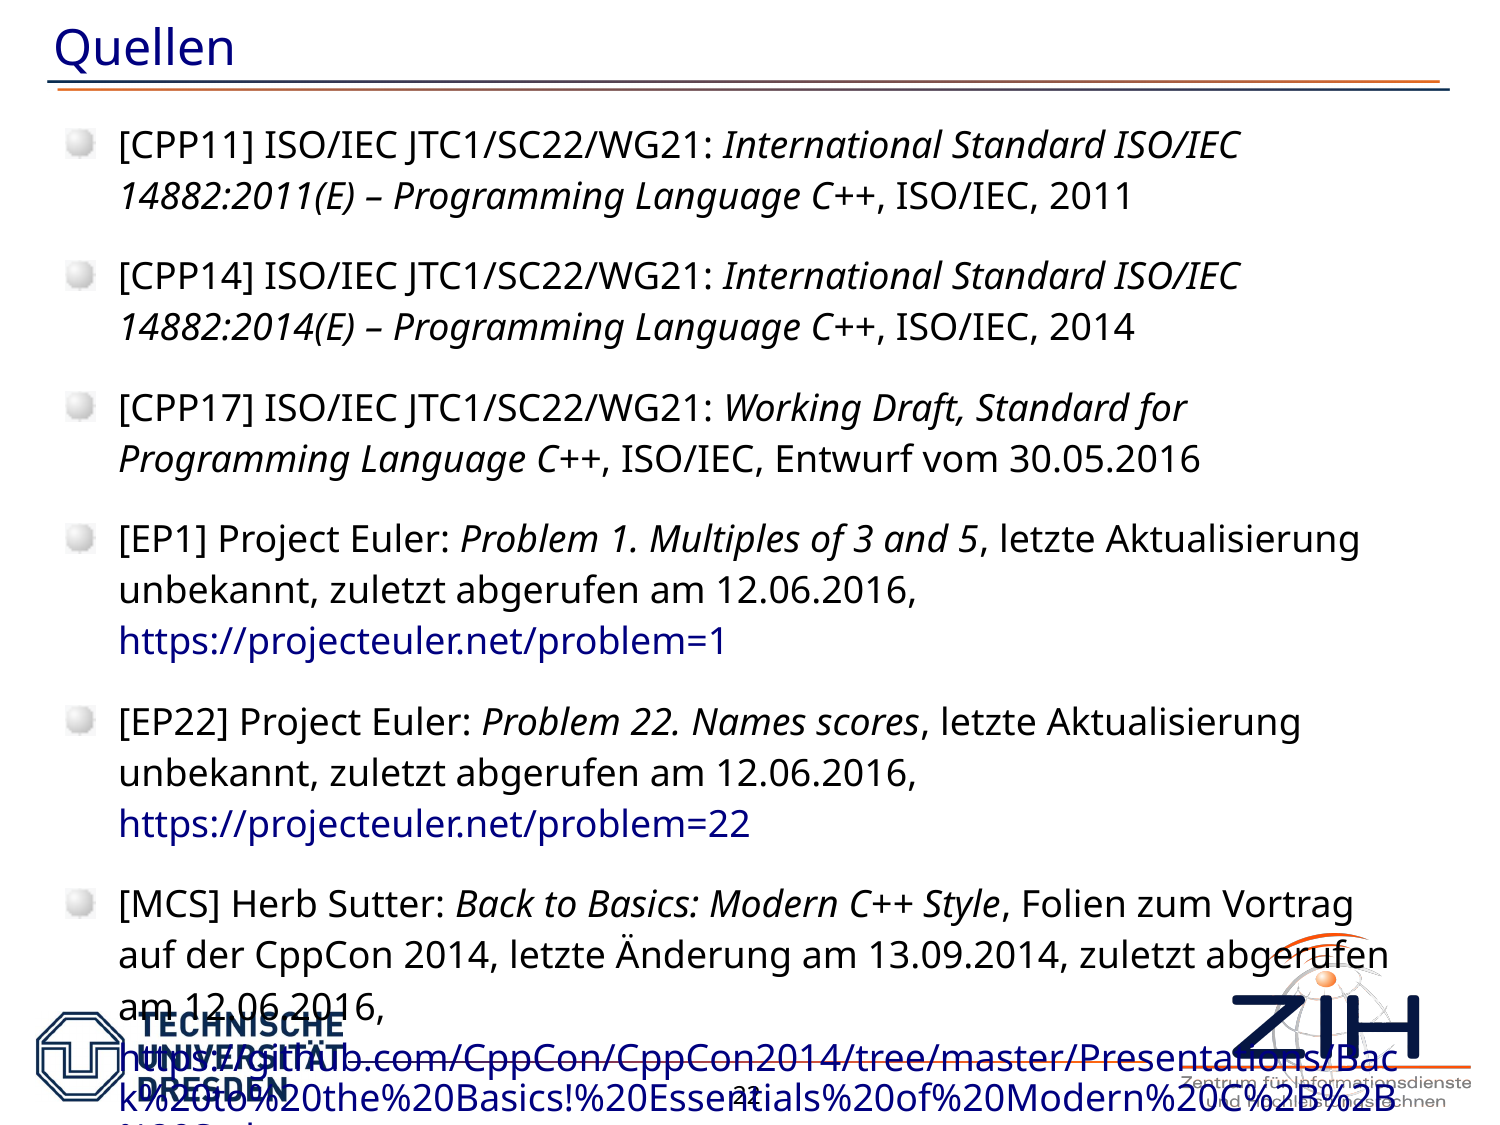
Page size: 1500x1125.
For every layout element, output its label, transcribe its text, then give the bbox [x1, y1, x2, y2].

picture [47, 80, 1450, 91]
picture [123, 1011, 133, 1018]
picture [1379, 1098, 1391, 1108]
picture [1302, 1098, 1314, 1108]
picture [1263, 1097, 1269, 1109]
picture [316, 1011, 327, 1018]
picture [1302, 1087, 1313, 1096]
picture [306, 1087, 317, 1102]
picture [1340, 1097, 1346, 1109]
title Quellen [53, 12, 1453, 81]
picture [35, 1011, 343, 1102]
picture [1202, 1087, 1213, 1109]
picture [1379, 1087, 1390, 1096]
picture [230, 1093, 242, 1102]
picture [241, 1011, 252, 1018]
picture [1181, 1087, 1191, 1105]
picture [263, 1011, 274, 1018]
list [CPP11] ISO/IEC JTC1/SC22/WG21: International Standard ISO/IEC 14882:2011(E) – Programming Language C++, ISO/IEC, 2011 [CPP14] ISO/IEC JTC1/SC22/WG21: International Standard ISO/IEC 14882:2014(E) – Programming Language C++, ISO/IEC, 2014 [CPP17] ISO/IEC JTC1/SC22/WG21: Working Draft, Standard for Programming Language C++, ISO/IEC, Entwurf vom 30.05.2016 [EP1] Project Euler: Problem 1. Multiples of 3 and 5, letzte Aktualisierung unbekannt, zuletzt abgerufen am 12.06.2016, https://projecteuler.net/problem=1 [EP22] Project Euler: Problem 22. Names scores, letzte Aktualisierung unbekannt, zuletzt abgerufen am 12.06.2016, https://projecteuler.net/problem=22 [MCS] Herb Sutter: Back to Basics: Modern C++ Style, Folien zum Vortrag auf der CppCon 2014, letzte Änderung am 13.09.2014, zuletzt abgerufen am 12.06.2016, https://github.com/CppCon/CppCon2014/tree/master/Presentations/Back%20to%20the%20Basics!%20Essentials%20of%20Modern%20C%2B%2B%20Style [29, 118, 1418, 1000]
picture [195, 1087, 206, 1102]
picture [1181, 933, 1471, 1110]
